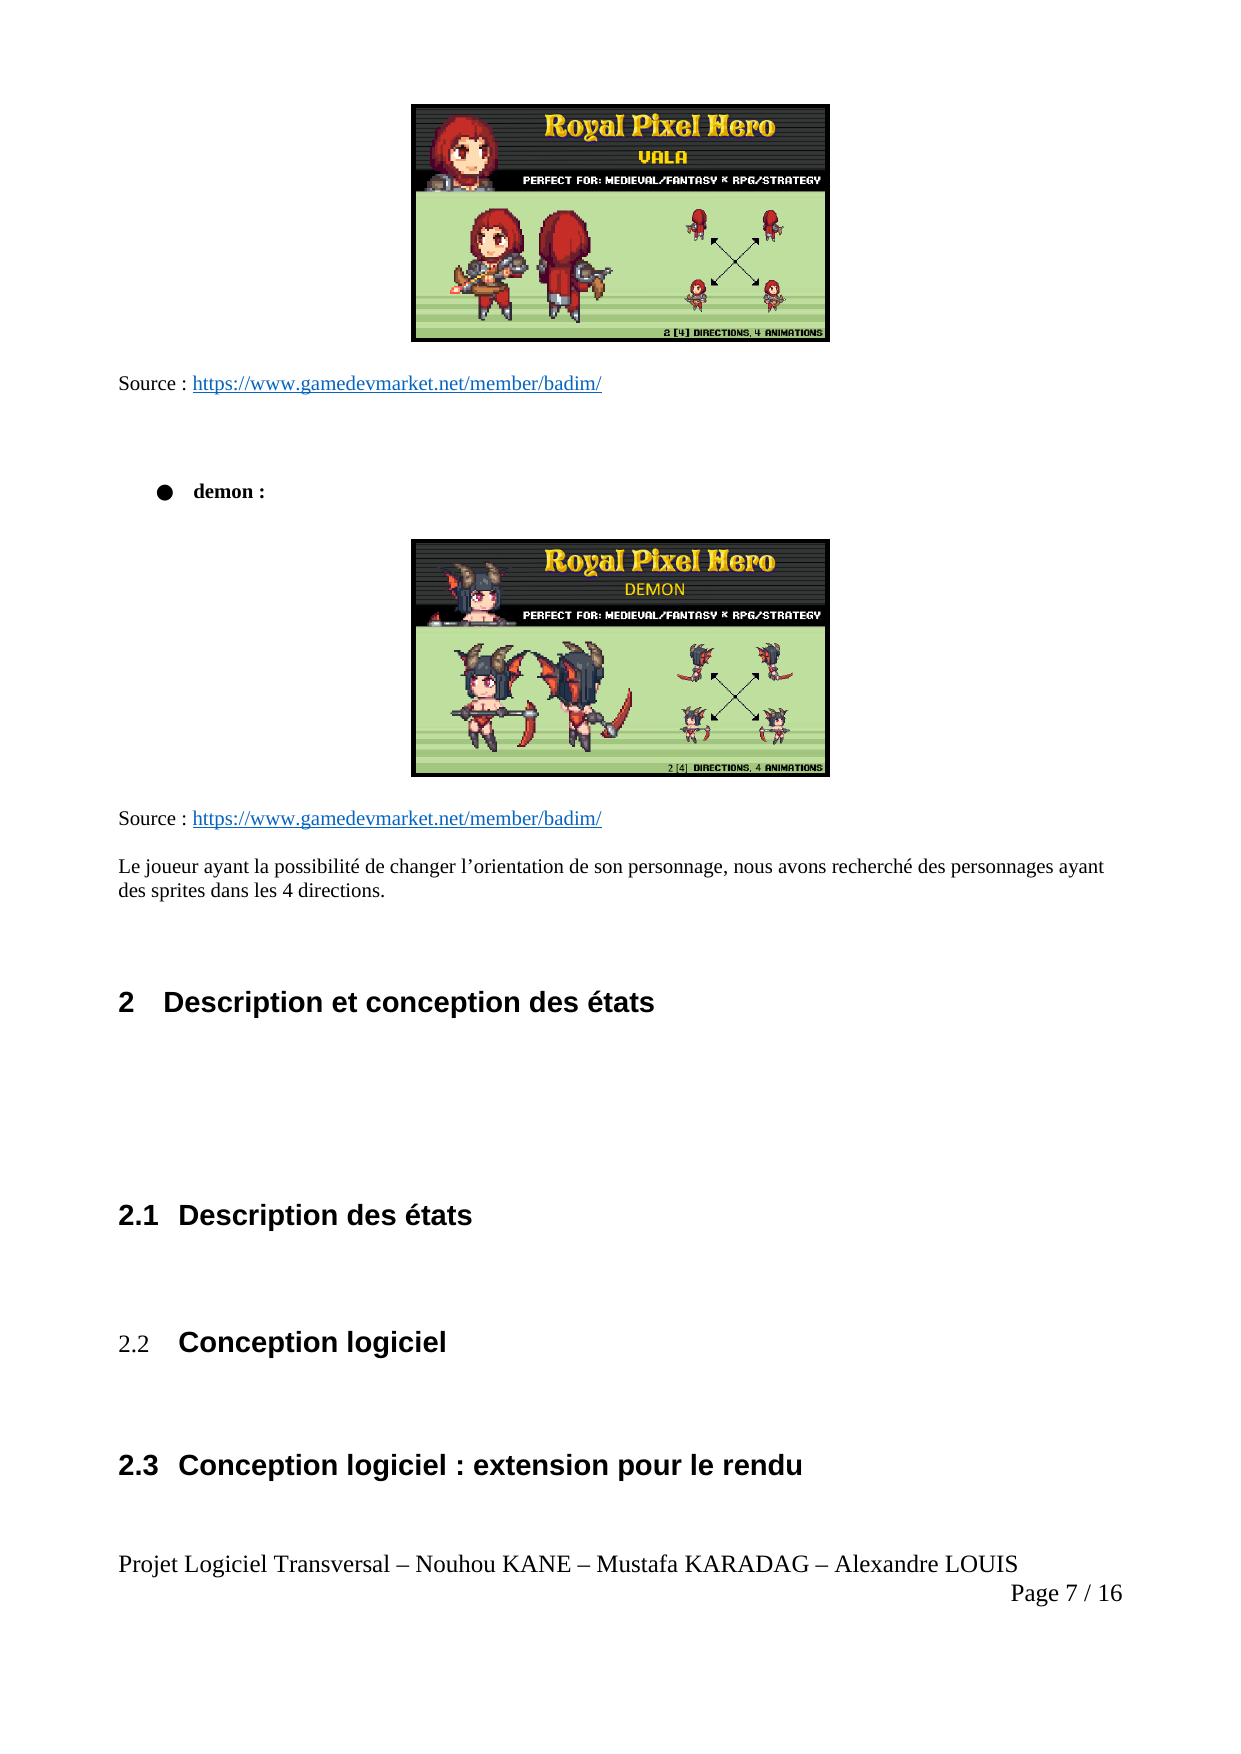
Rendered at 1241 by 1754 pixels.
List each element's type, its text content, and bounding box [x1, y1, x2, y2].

text Le joueur ayant la possibilité de changer l’orientation de son personnage, nous avons recherché des personnages ayant des sprites dans les 4 directions. [118, 854, 1122, 902]
list Description et conception des états [118, 985, 1122, 1018]
list Conception logiciel [118, 1325, 1122, 1359]
text Source : https://www.gamedevmarket.net/member/badim/ [118, 806, 1122, 830]
list Conception logiciel : extension pour le rendu [118, 1448, 1122, 1482]
list Description des états [118, 1198, 1122, 1232]
text Source : https://www.gamedevmarket.net/member/badim/ [118, 371, 1122, 395]
picture [416, 543, 825, 773]
picture [416, 108, 825, 338]
list demon : [156, 467, 1122, 510]
